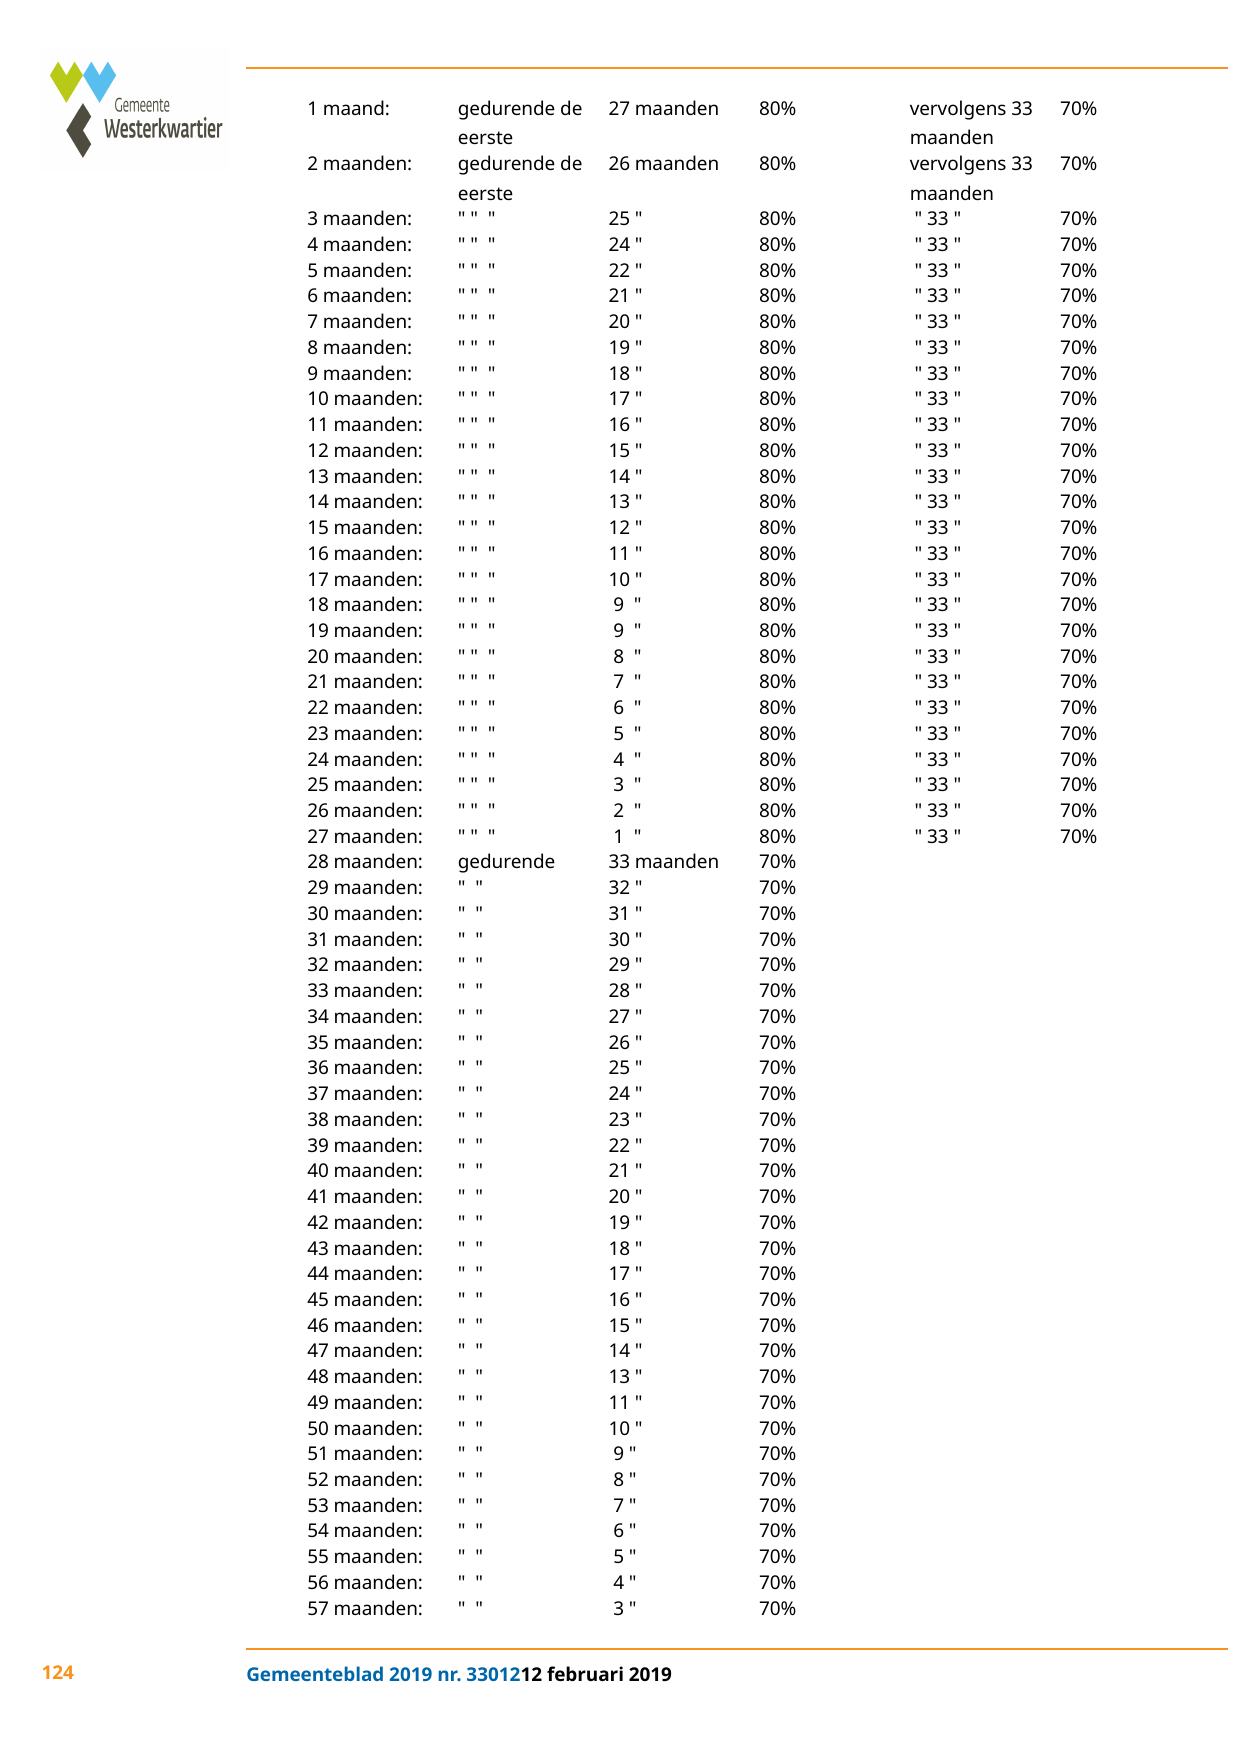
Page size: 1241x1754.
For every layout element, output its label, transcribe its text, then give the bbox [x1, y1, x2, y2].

table_cell 80% [759, 772, 909, 797]
table_cell " " [458, 1518, 608, 1543]
table_cell " 33 " [910, 334, 1060, 360]
table_cell " " [458, 1209, 608, 1235]
table_cell " " [458, 1158, 608, 1183]
table_cell 11 " [608, 540, 759, 566]
table_cell 70% [759, 1183, 909, 1209]
table_cell " 33 " [910, 411, 1060, 437]
table_cell " 33 " [910, 514, 1060, 540]
table_cell " " " [458, 411, 608, 437]
table_cell [910, 1029, 1060, 1054]
table_cell " " " [458, 617, 608, 643]
table_cell 49 maanden: [307, 1389, 458, 1415]
table_cell 80% [759, 746, 909, 772]
table_cell " " " [458, 257, 608, 283]
table_cell " " " [458, 823, 608, 849]
table_cell 41 maanden: [307, 1183, 458, 1209]
table_cell 24 " [608, 1080, 759, 1106]
table_cell [910, 1389, 1060, 1415]
table_cell " 33 " [910, 437, 1060, 463]
table_cell 70% [759, 875, 909, 900]
table_cell [1060, 849, 1211, 874]
table_cell " " " [458, 694, 608, 720]
table_cell 47 maanden: [307, 1338, 458, 1363]
table_cell 17 " [608, 1260, 759, 1286]
table_cell 70% [1060, 309, 1211, 334]
table_cell [910, 1466, 1060, 1492]
table_cell " 33 " [910, 772, 1060, 797]
table_cell 70% [759, 1080, 909, 1106]
table_cell 70% [759, 1312, 909, 1338]
table_cell 16 " [608, 1286, 759, 1312]
table_cell 32 maanden: [307, 952, 458, 977]
table_cell [1060, 1312, 1211, 1338]
table_cell " 33 " [910, 643, 1060, 669]
table_cell [1060, 875, 1211, 900]
table_cell 48 maanden: [307, 1363, 458, 1389]
table_cell 80% [759, 360, 909, 386]
table_cell 80% [759, 463, 909, 488]
table_cell " 33 " [910, 720, 1060, 746]
table_cell " 33 " [910, 591, 1060, 617]
table_cell 80% [759, 411, 909, 437]
table_cell [1060, 1441, 1211, 1466]
table_cell [910, 1132, 1060, 1157]
table_cell 70% [1060, 823, 1211, 849]
table_cell [910, 849, 1060, 874]
table_cell " " " [458, 463, 608, 488]
table_cell 16 " [608, 411, 759, 437]
table_cell 14 " [608, 463, 759, 488]
table_cell [1060, 1080, 1211, 1106]
table_cell [1060, 926, 1211, 952]
table_cell " " [458, 1080, 608, 1106]
table_cell 70% [1060, 772, 1211, 797]
table_cell 21 " [608, 283, 759, 308]
table_cell [1060, 1209, 1211, 1235]
table_cell [910, 1569, 1060, 1595]
table_cell 70% [759, 1492, 909, 1518]
table_cell 70% [1060, 797, 1211, 823]
table_cell 70% [1060, 720, 1211, 746]
table_cell [1060, 1106, 1211, 1132]
table_cell " 33 " [910, 823, 1060, 849]
table_cell 70% [759, 1286, 909, 1312]
table_cell gedurende de eerste [458, 150, 608, 206]
table_cell [1060, 1055, 1211, 1080]
table_cell 70% [1060, 283, 1211, 308]
table_cell 70% [759, 1466, 909, 1492]
table_cell " " [458, 978, 608, 1003]
table_cell " " " [458, 643, 608, 669]
table_cell 14 maanden: [307, 489, 458, 514]
table_cell 16 maanden: [307, 540, 458, 566]
table_cell 80% [759, 591, 909, 617]
table_cell 70% [1060, 411, 1211, 437]
table_cell 12 maanden: [307, 437, 458, 463]
table_cell 70% [1060, 360, 1211, 386]
table_cell 70% [1060, 463, 1211, 488]
table_cell [1060, 900, 1211, 926]
table_cell 70% [759, 1132, 909, 1157]
table_cell 27 " [608, 1003, 759, 1029]
table_cell [1060, 1595, 1211, 1612]
table_header 80% [759, 95, 909, 150]
table_cell [1060, 1183, 1211, 1209]
table_cell 6 maanden: [307, 283, 458, 308]
table_cell 70% [759, 849, 909, 874]
table_cell " " " [458, 591, 608, 617]
table_cell " " [458, 926, 608, 952]
table_cell " 33 " [910, 463, 1060, 488]
table_cell " " [458, 1441, 608, 1466]
table_cell 28 maanden: [307, 849, 458, 874]
table_cell " " [458, 1338, 608, 1363]
table_cell 26 " [608, 1029, 759, 1054]
table_cell 31 maanden: [307, 926, 458, 952]
table_cell 70% [759, 1363, 909, 1389]
table_cell 5 maanden: [307, 257, 458, 283]
table_cell 70% [1060, 514, 1211, 540]
table_cell 7 maanden: [307, 309, 458, 334]
table_cell " " " [458, 720, 608, 746]
table_cell 80% [759, 283, 909, 308]
table_cell 70% [1060, 591, 1211, 617]
table_cell [910, 1312, 1060, 1338]
table_cell 12 " [608, 514, 759, 540]
table_cell [1060, 1235, 1211, 1260]
picture [41, 47, 231, 172]
table_cell 8 maanden: [307, 334, 458, 360]
table_cell 70% [1060, 669, 1211, 694]
table_cell 40 maanden: [307, 1158, 458, 1183]
table_cell [910, 1492, 1060, 1518]
table_cell 34 maanden: [307, 1003, 458, 1029]
table_cell [910, 1518, 1060, 1543]
table_cell 80% [759, 489, 909, 514]
table_cell 20 " [608, 1183, 759, 1209]
table_cell 32 " [608, 875, 759, 900]
table_cell 70% [1060, 206, 1211, 231]
table_cell 35 maanden: [307, 1029, 458, 1054]
table_cell " " [458, 1363, 608, 1389]
table_cell " 33 " [910, 540, 1060, 566]
table_cell [910, 1003, 1060, 1029]
table_cell [1060, 1363, 1211, 1389]
table_cell 80% [759, 797, 909, 823]
table_cell " " " [458, 514, 608, 540]
table_cell 19 " [608, 334, 759, 360]
table_cell [1060, 1492, 1211, 1518]
table_cell 19 maanden: [307, 617, 458, 643]
table_cell gedurende [458, 849, 608, 874]
table_cell " 33 " [910, 694, 1060, 720]
table_cell 25 maanden: [307, 772, 458, 797]
table_cell 1 " [608, 823, 759, 849]
table_cell " " [458, 875, 608, 900]
table_cell " " " [458, 360, 608, 386]
table_cell 4 " [608, 746, 759, 772]
table_cell " " [458, 1415, 608, 1441]
table_cell " " [458, 1389, 608, 1415]
table_cell " " [458, 1466, 608, 1492]
table_cell 3 maanden: [307, 206, 458, 231]
table_cell [910, 900, 1060, 926]
table_cell 5 " [608, 720, 759, 746]
table_cell 80% [759, 206, 909, 231]
table_cell 13 " [608, 489, 759, 514]
table_cell [1060, 1338, 1211, 1363]
table_cell [910, 1338, 1060, 1363]
table_cell 70% [759, 1338, 909, 1363]
table_cell 70% [759, 1209, 909, 1235]
table_cell " " " [458, 283, 608, 308]
table_cell [910, 1106, 1060, 1132]
table_cell " " " [458, 437, 608, 463]
table_cell 30 " [608, 926, 759, 952]
table_cell " " [458, 1595, 608, 1612]
table_cell 29 maanden: [307, 875, 458, 900]
table_cell 25 " [608, 206, 759, 231]
table_cell 56 maanden: [307, 1569, 458, 1595]
table_cell 18 maanden: [307, 591, 458, 617]
table_cell " 33 " [910, 489, 1060, 514]
table_cell " 33 " [910, 617, 1060, 643]
table_cell " " [458, 1183, 608, 1209]
table_cell [1060, 1544, 1211, 1569]
table_cell 21 maanden: [307, 669, 458, 694]
table_cell 36 maanden: [307, 1055, 458, 1080]
table_cell " " " [458, 386, 608, 411]
table_cell [910, 1363, 1060, 1389]
table_cell 70% [759, 926, 909, 952]
table_cell " 33 " [910, 257, 1060, 283]
table_cell " 33 " [910, 386, 1060, 411]
table_cell " " " [458, 669, 608, 694]
table_cell 70% [1060, 617, 1211, 643]
table_cell 70% [1060, 643, 1211, 669]
table_cell [910, 1183, 1060, 1209]
table_cell 26 maanden [608, 150, 759, 206]
table_cell 70% [1060, 386, 1211, 411]
table_cell 70% [759, 1055, 909, 1080]
table_header 27 maanden [608, 95, 759, 150]
table_cell " " [458, 1312, 608, 1338]
table_header vervolgens 33 maanden [910, 95, 1060, 150]
table_cell 70% [759, 1029, 909, 1054]
table_cell [1060, 1569, 1211, 1595]
table_cell " 33 " [910, 566, 1060, 591]
table_cell 14 " [608, 1338, 759, 1363]
table_header 70% [1060, 95, 1211, 150]
table_cell 26 maanden: [307, 797, 458, 823]
table_cell 70% [759, 1389, 909, 1415]
table_cell 33 maanden [608, 849, 759, 874]
table_cell 17 " [608, 386, 759, 411]
table_cell [910, 1286, 1060, 1312]
table_cell 43 maanden: [307, 1235, 458, 1260]
table_cell " " [458, 1055, 608, 1080]
table_cell [1060, 1415, 1211, 1441]
table_cell 46 maanden: [307, 1312, 458, 1338]
table_cell " " [458, 1235, 608, 1260]
table_cell 80% [759, 150, 909, 206]
table_cell 13 maanden: [307, 463, 458, 488]
table_cell " 33 " [910, 283, 1060, 308]
table_cell 80% [759, 334, 909, 360]
table_cell 44 maanden: [307, 1260, 458, 1286]
table_cell 24 maanden: [307, 746, 458, 772]
table_cell 50 maanden: [307, 1415, 458, 1441]
table_cell 80% [759, 823, 909, 849]
table_cell vervolgens 33 maanden [910, 150, 1060, 206]
table_cell 30 maanden: [307, 900, 458, 926]
table_cell [910, 1158, 1060, 1183]
table_cell [910, 952, 1060, 977]
table_cell 80% [759, 566, 909, 591]
table_cell 9 " [608, 1441, 759, 1466]
table_cell 70% [1060, 489, 1211, 514]
table_cell 70% [759, 1415, 909, 1441]
table_cell " " " [458, 231, 608, 257]
table_cell 70% [759, 1106, 909, 1132]
table_cell [910, 978, 1060, 1003]
table_cell 70% [1060, 257, 1211, 283]
table_cell 22 " [608, 257, 759, 283]
table_cell 10 " [608, 1415, 759, 1441]
table_cell 70% [1060, 566, 1211, 591]
table_cell 20 " [608, 309, 759, 334]
table_cell 70% [1060, 334, 1211, 360]
table_cell 15 " [608, 437, 759, 463]
table_cell 8 " [608, 1466, 759, 1492]
table_cell [910, 1260, 1060, 1286]
table_cell [1060, 1389, 1211, 1415]
table_cell 80% [759, 386, 909, 411]
table_cell 27 maanden: [307, 823, 458, 849]
table_cell 13 " [608, 1363, 759, 1389]
table_cell 80% [759, 257, 909, 283]
table_cell " " [458, 1106, 608, 1132]
table_cell " " " [458, 334, 608, 360]
table_cell 70% [759, 1518, 909, 1543]
table_cell [910, 1441, 1060, 1466]
table_cell [1060, 1029, 1211, 1054]
table_cell 2 " [608, 797, 759, 823]
table_cell 70% [759, 1441, 909, 1466]
table_cell 80% [759, 437, 909, 463]
table_cell 33 maanden: [307, 978, 458, 1003]
table_cell " " " [458, 489, 608, 514]
table_cell 70% [759, 1595, 909, 1612]
table_cell " 33 " [910, 231, 1060, 257]
table_cell 70% [759, 900, 909, 926]
table_header 1 maand: [307, 95, 458, 150]
table_cell 15 " [608, 1312, 759, 1338]
table_cell [1060, 1003, 1211, 1029]
table_cell 70% [759, 1544, 909, 1569]
table_cell 80% [759, 720, 909, 746]
table_cell 8 " [608, 643, 759, 669]
table_cell 9 " [608, 591, 759, 617]
table_cell " " " [458, 566, 608, 591]
table_cell 10 " [608, 566, 759, 591]
table_cell " " [458, 952, 608, 977]
table_cell 70% [759, 1158, 909, 1183]
table_cell " 33 " [910, 669, 1060, 694]
table_cell 80% [759, 617, 909, 643]
table_cell 80% [759, 514, 909, 540]
table_cell 70% [1060, 540, 1211, 566]
table_cell 31 " [608, 900, 759, 926]
table_cell 3 " [608, 1595, 759, 1612]
table_cell " 33 " [910, 360, 1060, 386]
table_cell [910, 1595, 1060, 1612]
table_cell 80% [759, 643, 909, 669]
table_cell 6 " [608, 1518, 759, 1543]
table_cell 18 " [608, 1235, 759, 1260]
table_cell " " [458, 1260, 608, 1286]
table_cell 25 " [608, 1055, 759, 1080]
table_cell " " [458, 1132, 608, 1157]
table_cell 20 maanden: [307, 643, 458, 669]
table_cell " " [458, 1544, 608, 1569]
table_cell 51 maanden: [307, 1441, 458, 1466]
table_cell 9 maanden: [307, 360, 458, 386]
table_cell 80% [759, 309, 909, 334]
table_cell 70% [1060, 150, 1211, 206]
table_cell [1060, 1132, 1211, 1157]
table_cell " " [458, 1003, 608, 1029]
table_cell 70% [759, 1003, 909, 1029]
table_cell [910, 1080, 1060, 1106]
table_cell " 33 " [910, 746, 1060, 772]
table_cell 52 maanden: [307, 1466, 458, 1492]
table_cell [910, 1055, 1060, 1080]
table_cell [910, 926, 1060, 952]
table_cell 42 maanden: [307, 1209, 458, 1235]
table_cell 3 " [608, 772, 759, 797]
table_cell 45 maanden: [307, 1286, 458, 1312]
table_cell 70% [759, 978, 909, 1003]
table_cell [1060, 1518, 1211, 1543]
table_cell " " [458, 1286, 608, 1312]
table_cell [910, 1235, 1060, 1260]
table_cell 4 maanden: [307, 231, 458, 257]
table_cell 80% [759, 669, 909, 694]
table_cell " " " [458, 206, 608, 231]
table_cell 22 maanden: [307, 694, 458, 720]
table_cell 57 maanden: [307, 1595, 458, 1612]
table_cell 80% [759, 694, 909, 720]
table_cell " " [458, 1492, 608, 1518]
table_cell 17 maanden: [307, 566, 458, 591]
table_cell 9 " [608, 617, 759, 643]
table_cell " " " [458, 772, 608, 797]
table_cell 70% [759, 1260, 909, 1286]
table_cell [1060, 1158, 1211, 1183]
table_cell " " " [458, 540, 608, 566]
table_cell 53 maanden: [307, 1492, 458, 1518]
table_cell [1060, 1260, 1211, 1286]
table_cell 70% [759, 952, 909, 977]
table_cell " " [458, 1569, 608, 1595]
table_cell 5 " [608, 1544, 759, 1569]
table_cell 7 " [608, 1492, 759, 1518]
table_cell " " " [458, 309, 608, 334]
table_cell [1060, 952, 1211, 977]
table_cell 18 " [608, 360, 759, 386]
table_cell " " [458, 900, 608, 926]
table_cell 10 maanden: [307, 386, 458, 411]
table_cell 11 " [608, 1389, 759, 1415]
table_cell 80% [759, 540, 909, 566]
table_cell 7 " [608, 669, 759, 694]
table_cell " 33 " [910, 206, 1060, 231]
table_cell 29 " [608, 952, 759, 977]
table_cell 4 " [608, 1569, 759, 1595]
table_cell [1060, 1286, 1211, 1312]
table_cell 54 maanden: [307, 1518, 458, 1543]
table_cell 23 maanden: [307, 720, 458, 746]
table_cell " 33 " [910, 309, 1060, 334]
table_cell 70% [759, 1235, 909, 1260]
table_cell [910, 1544, 1060, 1569]
table_cell 11 maanden: [307, 411, 458, 437]
table_header gedurende de eerste [458, 95, 608, 150]
table_cell 2 maanden: [307, 150, 458, 206]
table_cell 39 maanden: [307, 1132, 458, 1157]
table_cell 19 " [608, 1209, 759, 1235]
table_cell [910, 875, 1060, 900]
table_cell [910, 1209, 1060, 1235]
table_cell 21 " [608, 1158, 759, 1183]
table_cell " " [458, 1029, 608, 1054]
table_cell [1060, 978, 1211, 1003]
table_cell " " " [458, 797, 608, 823]
table_cell 70% [1060, 694, 1211, 720]
table_cell 70% [1060, 746, 1211, 772]
table_cell 22 " [608, 1132, 759, 1157]
table_cell 37 maanden: [307, 1080, 458, 1106]
table_cell " 33 " [910, 797, 1060, 823]
table_cell " " " [458, 746, 608, 772]
table_cell 70% [1060, 231, 1211, 257]
table_cell 80% [759, 231, 909, 257]
table_cell 70% [1060, 437, 1211, 463]
table_cell 28 " [608, 978, 759, 1003]
table_cell 55 maanden: [307, 1544, 458, 1569]
table_cell 6 " [608, 694, 759, 720]
table_cell 70% [759, 1569, 909, 1595]
table_cell [1060, 1466, 1211, 1492]
table_cell 24 " [608, 231, 759, 257]
table_cell 15 maanden: [307, 514, 458, 540]
table_cell 23 " [608, 1106, 759, 1132]
table_cell [910, 1415, 1060, 1441]
table_cell 38 maanden: [307, 1106, 458, 1132]
